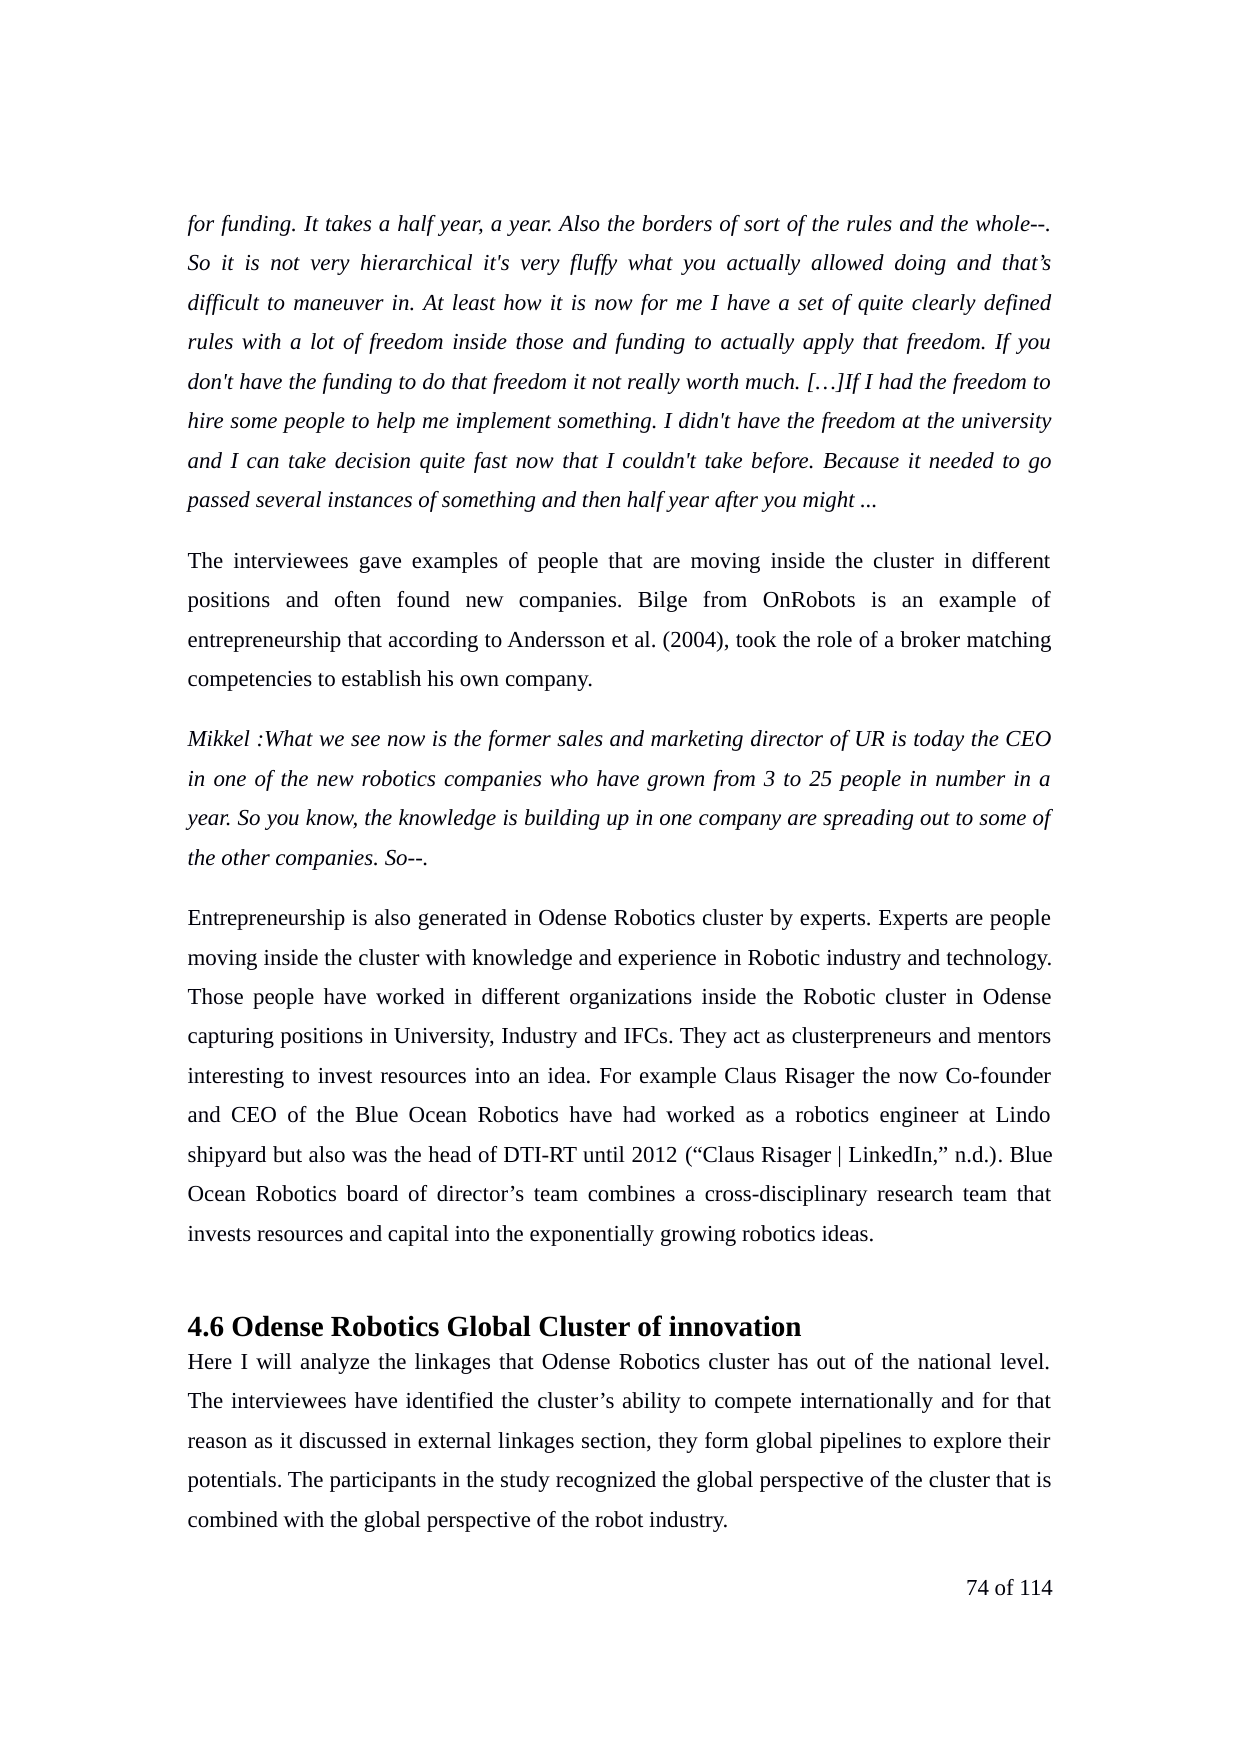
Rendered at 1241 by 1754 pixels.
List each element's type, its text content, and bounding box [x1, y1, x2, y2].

subtitle 4.6 Odense Robotics Global Cluster of innovation [187, 1309, 1053, 1343]
text Mikkel :What we see now is the former sales and marketing director of UR is today the CEO in one of the new robotics companies who have grown from 3 to 25 people in number in a year. So you know, the knowledge is building up in one company are spreading out to some of the other companies. So--. [187, 725, 1053, 870]
text The interviewees gave examples of people that are moving inside the cluster in different positions and often found new companies. Bilge from OnRobots is an example of entrepreneurship that according to Andersson et al. (2004), took the role of a broker matching competencies to establish his own company. [187, 547, 1053, 691]
text Here I will analyze the linkages that Odense Robotics cluster has out of the national level. The interviewees have identified the cluster’s ability to compete internationally and for that reason as it discussed in external linkages section, they form global pipelines to explore their potentials. The participants in the study recognized the global perspective of the cluster that is combined with the global perspective of the robot industry. [187, 1348, 1053, 1532]
text for funding. It takes a half year, a year. Also the borders of sort of the rules and the whole--. So it is not very hierarchical it's very fluffy what you actually allowed doing and that’s difficult to maneuver in. At least how it is now for me I have a set of quite clearly defined rules with a lot of freedom inside those and funding to actually apply that freedom. If you don't have the funding to do that freedom it not really worth much. […]If I had the freedom to hire some people to help me implement something. I didn't have the freedom at the university and I can take decision quite fast now that I couldn't take before. Because it needed to go passed several instances of something and then half year after you might ... [187, 210, 1053, 513]
text Entrepreneurship is also generated in Odense Robotics cluster by experts. Experts are people moving inside the cluster with knowledge and experience in Robotic industry and technology. Those people have worked in different organizations inside the Robotic cluster in Odense capturing positions in University, Industry and IFCs. They act as clusterpreneurs and mentors interesting to invest resources into an idea. For example Claus Risager the now Co-founder and CEO of the Blue Ocean Robotics have had worked as a robotics engineer at Lindo shipyard but also was the head of DTI-RT until 2012 (“Claus Risager | LinkedIn,” n.d.). Blue Ocean Robotics board of director’s team combines a cross-disciplinary research team that invests resources and capital into the exponentially growing robotics ideas. [187, 904, 1053, 1246]
